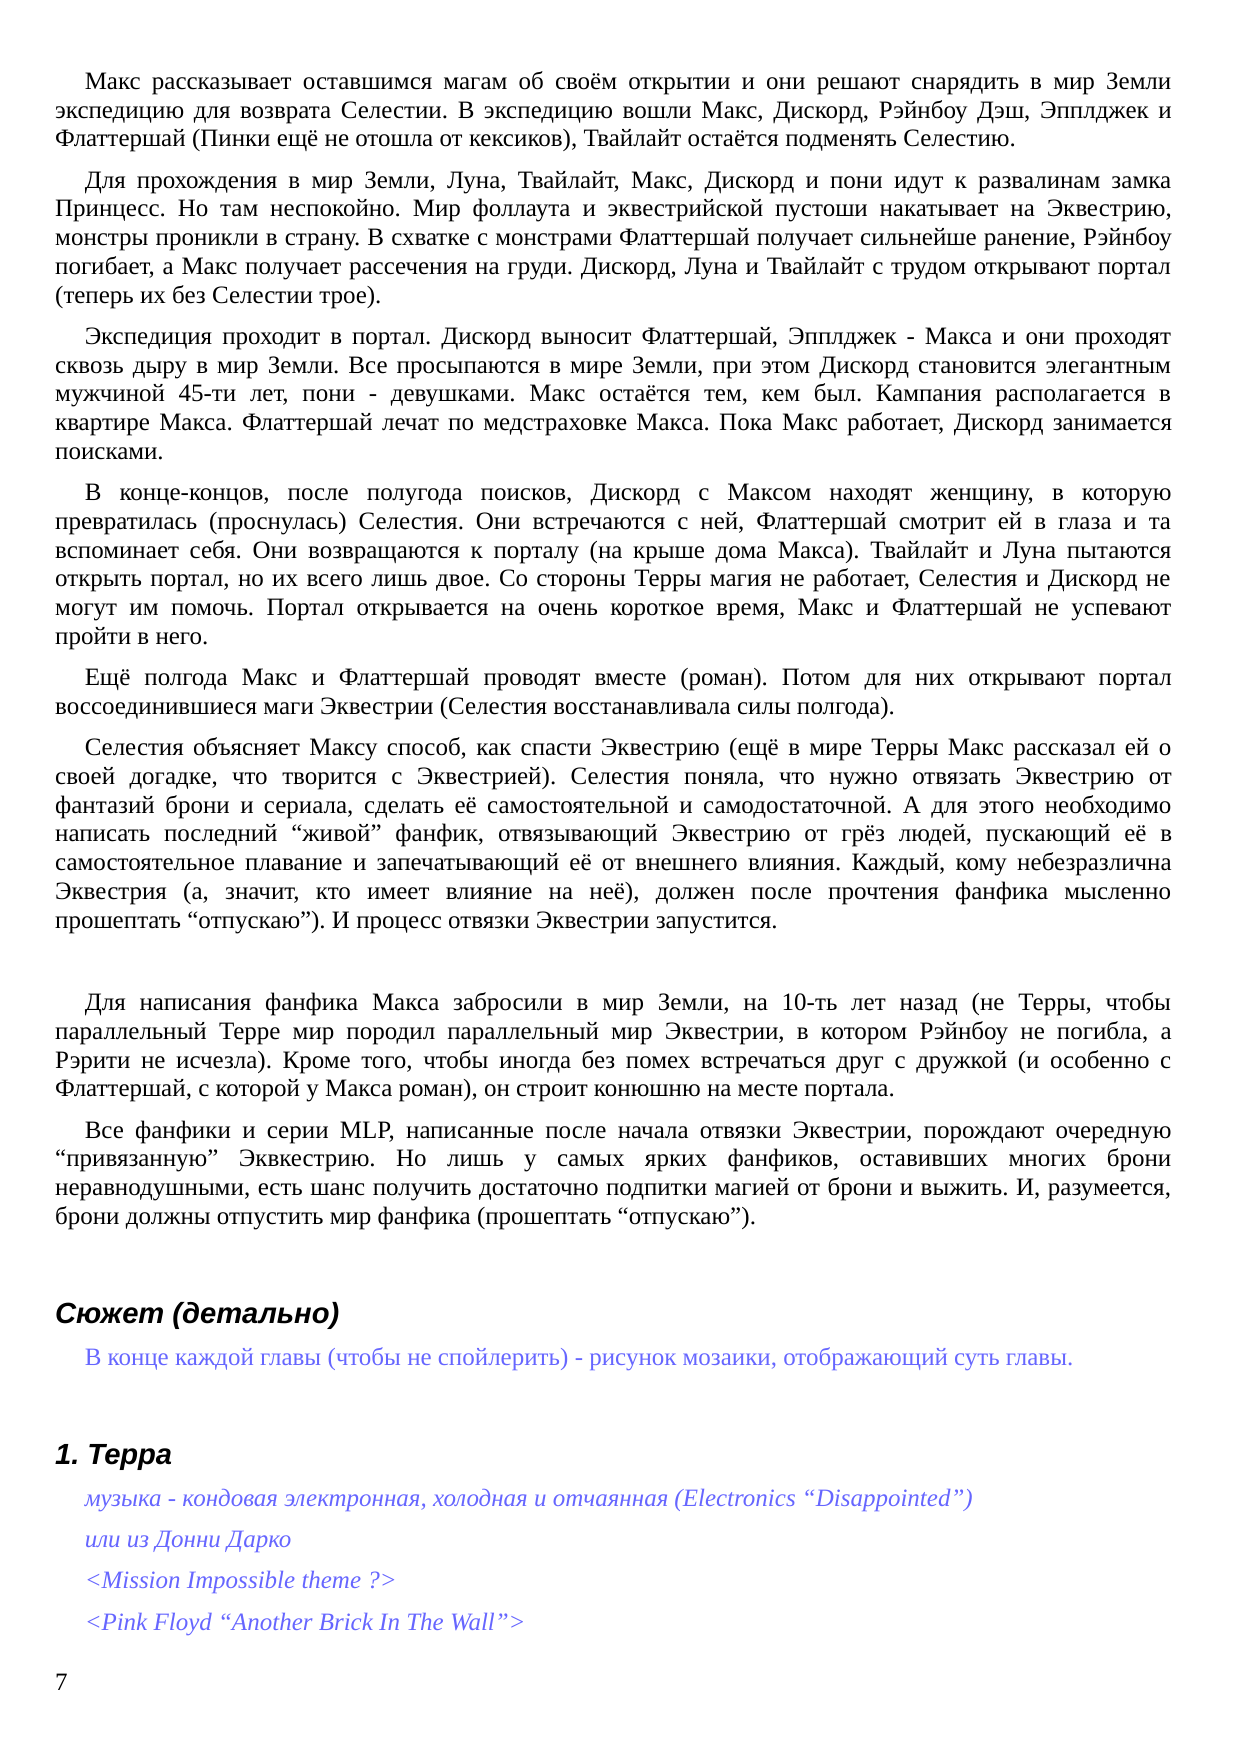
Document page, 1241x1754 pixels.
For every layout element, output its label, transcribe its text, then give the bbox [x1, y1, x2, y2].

text Все фанфики и серии MLP, написанные после начала отвязки Эквестрии, порождают очередную “привязанную” Эквкестрию. Но лишь у самых ярких фанфиков, оставивших многих брони неравнодушными, есть шанс получить достаточно подпитки магией от брони и выжить. И, разумеется, брони должны отпустить мир фанфика (прошептать “отпускаю”). [55, 1115, 1173, 1230]
text или из Донни Дарко [55, 1524, 1173, 1553]
text <Mission Impossible theme ?> [55, 1566, 1173, 1594]
text В конце-концов, после полугода поисков, Дискорд с Максом находят женщину, в которую превратилась (проснулась) Селестия. Они встречаются с ней, Флаттершай смотрит ей в глаза и та вспоминает себя. Они возвращаются к порталу (на крыше дома Макса). Твайлайт и Луна пытаются открыть портал, но их всего лишь двое. Со стороны Терры магия не работает, Селестия и Дискорд не могут им помочь. Портал открывается на очень короткое время, Макс и Флаттершай не успевают пройти в него. [55, 477, 1173, 650]
text Ещё полгода Макс и Флаттершай проводят вместе (роман). Потом для них открывают портал воссоединившиеся маги Эквестрии (Селестия восстанавливала силы полгода). [55, 662, 1173, 720]
subtitle Сюжет (детально) [55, 1296, 1173, 1329]
text Для прохождения в мир Земли, Луна, Твайлайт, Макс, Дискорд и пони идут к развалинам замка Принцесс. Но там неспокойно. Мир фоллаута и эквестрийской пустоши накатывает на Эквестрию, монстры проникли в страну. В схватке с монстрами Флаттершай получает сильнейше ранение, Рэйнбоу погибает, а Макс получает рассечения на груди. Дискорд, Луна и Твайлайт с трудом открывают портал (теперь их без Селестии трое). [55, 165, 1173, 308]
text В конце каждой главы (чтобы не спойлерить) - рисунок мозаики, отображающий суть главы. [55, 1342, 1173, 1371]
text Экспедиция проходит в портал. Дискорд выносит Флаттершай, Эпплджек - Макса и они проходят сквозь дыру в мир Земли. Все просыпаются в мире Земли, при этом Дискорд становится элегантным мужчиной 45-ти лет, пони - девушками. Макс остаётся тем, кем был. Кампания располагается в квартире Макса. Флаттершай лечат по медстраховке Макса. Пока Макс работает, Дискорд занимается поисками. [55, 321, 1173, 465]
text <Pink Floyd “Another Brick In The Wall”> [55, 1607, 1173, 1636]
text музыка - кондовая электронная, холодная и отчаянная (Electronics “Disappointed”) [55, 1483, 1173, 1512]
subtitle 1. Терра [55, 1437, 1173, 1471]
text Для написания фанфика Макса забросили в мир Земли, на 10-ть лет назад (не Терры, чтобы параллельный Терре мир породил параллельный мир Эквестрии, в котором Рэйнбоу не погибла, а Рэрити не исчезла). Кроме того, чтобы иногда без помех встречаться друг с дружкой (и особенно с Флаттершай, с которой у Макса роман), он строит конюшню на месте портала. [55, 987, 1173, 1102]
text Селестия объясняет Максу способ, как спасти Эквестрию (ещё в мире Терры Макс рассказал ей о своей догадке, что творится с Эквестрией). Селестия поняла, что нужно отвязать Эквестрию от фантазий брони и сериала, сделать её самостоятельной и самодостаточной. А для этого необходимо написать последний “живой” фанфик, отвязывающий Эквестрию от грёз людей, пускающий её в самостоятельное плавание и запечатывающий её от внешнего влияния. Каждый, кому небезразлична Эквестрия (а, значит, кто имеет влияние на неё), должен после прочтения фанфика мысленно прошептать “отпускаю”). И процесс отвязки Эквестрии запустится. [55, 732, 1173, 933]
text Макс рассказывает оставшимся магам об своём открытии и они решают снарядить в мир Земли экспедицию для возврата Селестии. В экспедицию вошли Макс, Дискорд, Рэйнбоу Дэш, Эпплджек и Флаттершай (Пинки ещё не отошла от кексиков), Твайлайт остаётся подменять Селестию. [55, 66, 1173, 152]
